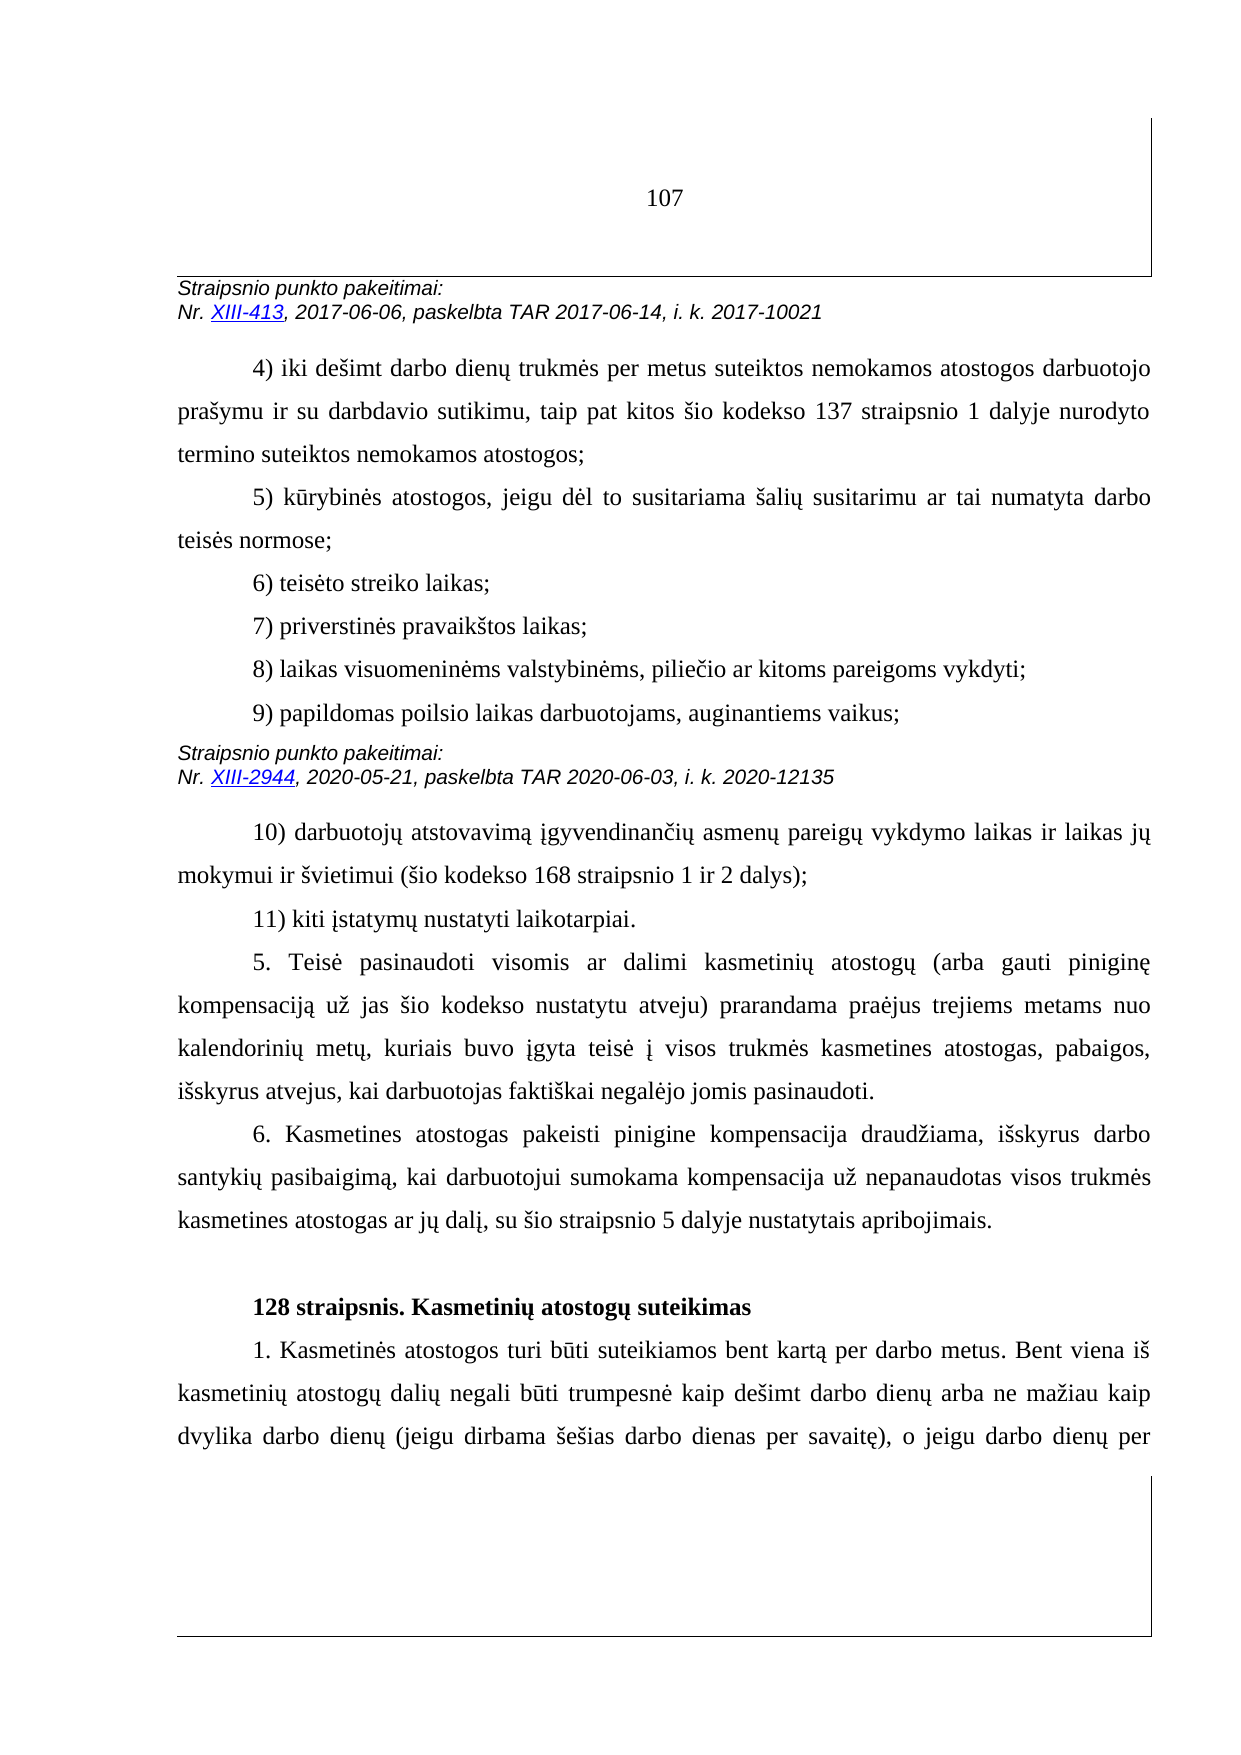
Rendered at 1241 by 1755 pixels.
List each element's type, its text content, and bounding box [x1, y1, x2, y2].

text Straipsnio punkto pakeitimai: [177, 276, 1152, 300]
text 4) iki dešimt darbo dienų trukmės per metus suteiktos nemokamos atostogos darbuotojo prašymu ir su darbdavio sutikimu, taip pat kitos šio kodekso 137 straipsnio 1 dalyje nurodyto termino suteiktos nemokamos atostogos; [177, 353, 1152, 468]
text 5) kūrybinės atostogos, jeigu dėl to susitariama šalių susitarimu ar tai numatyta darbo teisės normose; [177, 482, 1152, 554]
text 6. Kasmetines atostogas pakeisti pinigine kompensacija draudžiama, išskyrus darbo santykių pasibaigimą, kai darbuotojui sumokama kompensacija už nepanaudotas visos trukmės kasmetines atostogas ar jų dalį, su šio straipsnio 5 dalyje nustatytais apribojimais. [177, 1119, 1152, 1234]
text Nr. XIII-413, 2017-06-06, paskelbta TAR 2017-06-14, i. k. 2017-10021 [177, 300, 1152, 324]
text 5. Teisė pasinaudoti visomis ar dalimi kasmetinių atostogų (arba gauti piniginę kompensaciją už jas šio kodekso nustatytu atveju) prarandama praėjus trejiems metams nuo kalendorinių metų, kuriais buvo įgyta teisė į visos trukmės kasmetines atostogas, pabaigos, išskyrus atvejus, kai darbuotojas faktiškai negalėjo jomis pasinaudoti. [177, 947, 1152, 1105]
text 11) kiti įstatymų nustatyti laikotarpiai. [177, 904, 1152, 932]
text Straipsnio punkto pakeitimai: [177, 741, 1152, 765]
text 1. Kasmetinės atostogos turi būti suteikiamos bent kartą per darbo metus. Bent viena iš kasmetinių atostogų dalių negali būti trumpesnė kaip dešimt darbo dienų arba ne mažiau kaip dvylika darbo dienų (jeigu dirbama šešias darbo dienas per savaitę), o jeigu darbo dienų per [177, 1335, 1152, 1450]
subtitle 128 straipsnis. Kasmetinių atostogų suteikimas [177, 1292, 1152, 1321]
text 10) darbuotojų atstovavimą įgyvendinančių asmenų pareigų vykdymo laikas ir laikas jų mokymui ir švietimui (šio kodekso 168 straipsnio 1 ir 2 dalys); [177, 817, 1152, 889]
text 8) laikas visuomeninėms valstybinėms, piliečio ar kitoms pareigoms vykdyti; [177, 654, 1152, 683]
text Nr. XIII-2944, 2020-05-21, paskelbta TAR 2020-06-03, i. k. 2020-12135 [177, 765, 1152, 789]
text 6) teisėto streiko laikas; [177, 568, 1152, 597]
text 9) papildomas poilsio laikas darbuotojams, auginantiems vaikus; [177, 698, 1152, 726]
text 7) priverstinės pravaikštos laikas; [177, 611, 1152, 640]
